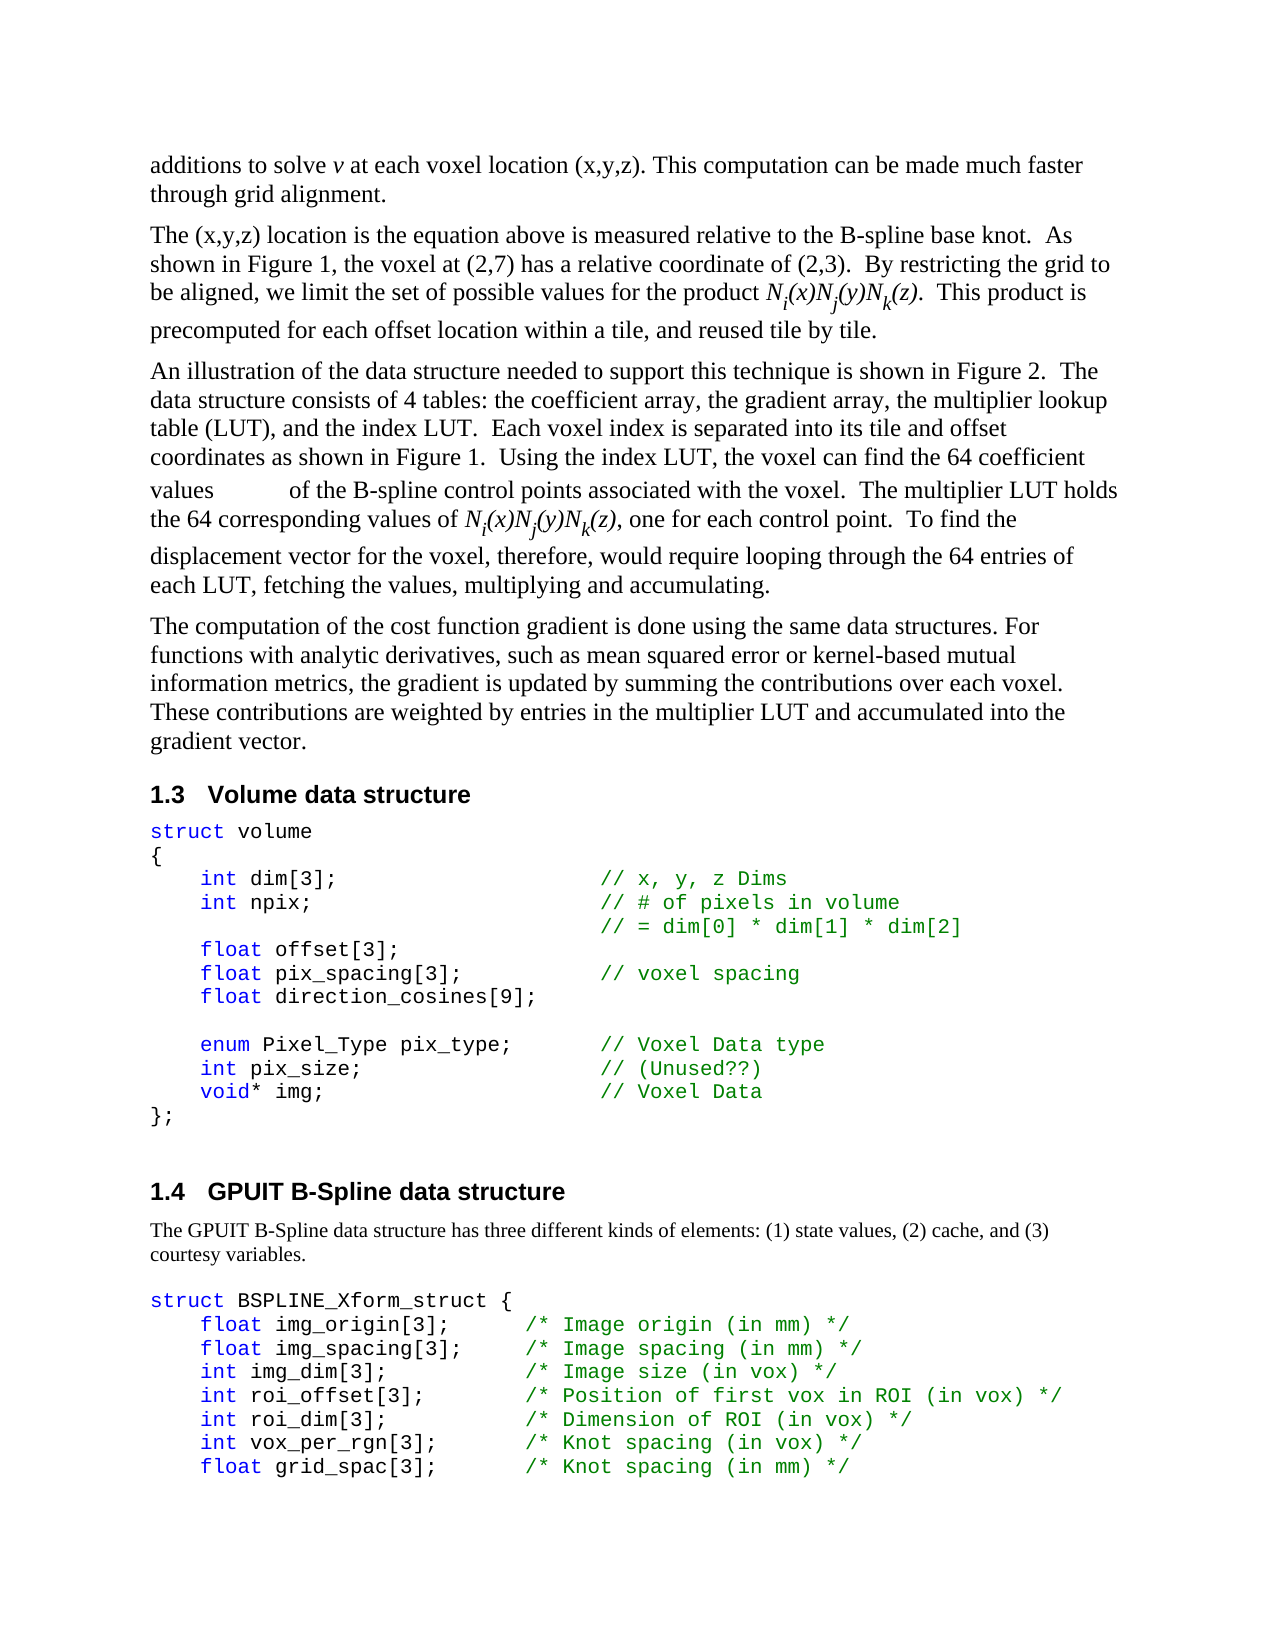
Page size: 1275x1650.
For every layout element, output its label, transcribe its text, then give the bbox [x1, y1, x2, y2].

text int vox_per_rgn[3]; /* Knot spacing (in vox) */ [150, 1432, 1125, 1456]
text The (x,y,z) location is the equation above is measured relative to the B-spline base knot. As shown in Figure 1, the voxel at (2,7) has a relative coordinate of (2,3). By restricting the grid to be aligned, we limit the set of possible values for the product Ni(x)Nj(y)Nk(z). This product is precomputed for each offset location within a tile, and reused tile by tile. [150, 220, 1125, 343]
text An illustration of the data structure needed to support this technique is shown in Figure 2. The data structure consists of 4 tables: the coefficient array, the gradient array, the multiplier lookup table (LUT), and the index LUT. Each voxel index is separated into its tile and offset coordinates as shown in Figure 1. Using the index LUT, the voxel can find the 64 coefficient valuesof the B-spline control points associated with the voxel. The multiplier LUT holds the 64 corresponding values of Ni(x)Nj(y)Nk(z), one for each control point. To find the displacement vector for the voxel, therefore, would require looping through the 64 entries of each LUT, fetching the values, multiplying and accumulating. [150, 356, 1125, 598]
text float direction_cosines[9]; [150, 987, 1125, 1010]
text float grid_spac[3]; /* Knot spacing (in mm) */ [150, 1456, 1125, 1480]
text The computation of the cost function gradient is done using the same data structures. For functions with analytic derivatives, such as mean squared error or kernel-based mutual information metrics, the gradient is updated by summing the contributions over each voxel. These contributions are weighted by entries in the multiplier LUT and accumulated into the gradient vector. [150, 611, 1125, 755]
text // = dim[0] * dim[1] * dim[2] [150, 916, 1125, 939]
text int roi_offset[3]; /* Position of first vox in ROI (in vox) */ [150, 1385, 1125, 1409]
text additions to solve v at each voxel location (x,y,z). This computation can be made much faster through grid alignment. [150, 150, 1125, 207]
subtitle Volume data structure [150, 780, 1125, 808]
text int pix_size; // (Unused??) [150, 1057, 1125, 1081]
text int img_dim[3]; /* Image size (in vox) */ [150, 1361, 1125, 1385]
text float pix_spacing[3]; // voxel spacing [150, 963, 1125, 987]
subtitle GPUIT B-Spline data structure [150, 1177, 1125, 1206]
text int roi_dim[3]; /* Dimension of ROI (in vox) */ [150, 1409, 1125, 1432]
text void* img; // Voxel Data [150, 1081, 1125, 1105]
text float img_origin[3]; /* Image origin (in mm) */ [150, 1314, 1125, 1338]
text The GPUIT B-Spline data structure has three different kinds of elements: (1) state values, (2) cache, and (3) courtesy variables. [150, 1218, 1125, 1266]
text }; [150, 1105, 1125, 1128]
text { [150, 845, 1125, 868]
text float offset[3]; [150, 939, 1125, 963]
text float img_spacing[3]; /* Image spacing (in mm) */ [150, 1338, 1125, 1361]
text struct BSPLINE_Xform_struct { [150, 1291, 1125, 1314]
text int npix; // # of pixels in volume [150, 892, 1125, 916]
text enum Pixel_Type pix_type; // Voxel Data type [150, 1034, 1125, 1057]
text int dim[3]; // x, y, z Dims [150, 868, 1125, 892]
text struct volume [150, 821, 1125, 845]
